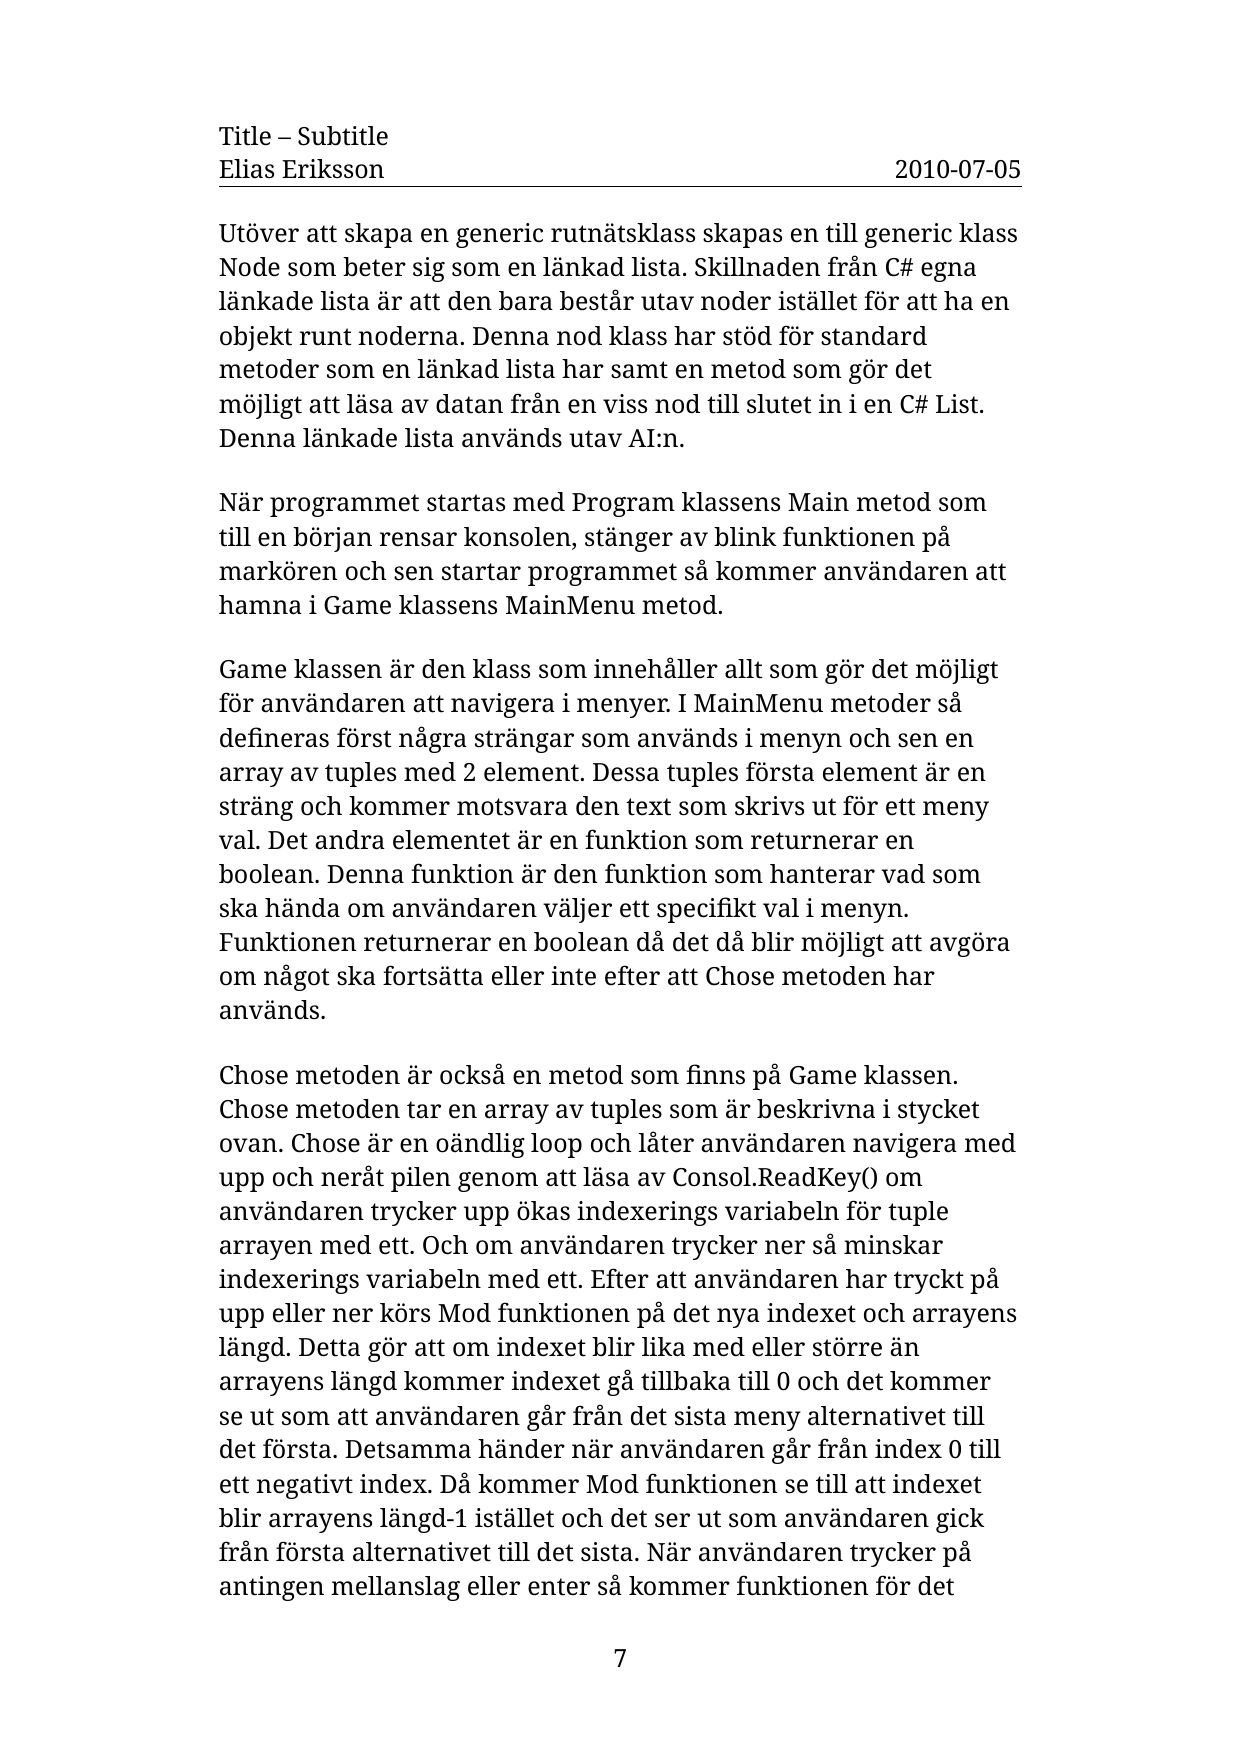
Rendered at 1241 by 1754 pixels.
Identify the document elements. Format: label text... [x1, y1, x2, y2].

text Utöver att skapa en generic rutnätsklass skapas en till generic klass Node som beter sig som en länkad lista. Skillnaden från C# egna länkade lista är att den bara består utav noder istället för att ha en objekt runt noderna. Denna nod klass har stöd för standard metoder som en länkad lista har samt en metod som gör det möjligt att läsa av datan från en viss nod till slutet in i en C# List. Denna länkade lista används utav AI:n. [218, 216, 1022, 454]
text När programmet startas med Program klassens Main metod som till en början rensar konsolen, stänger av blink funktionen på markören och sen startar programmet så kommer användaren att hamna i Game klassens MainMenu metod. [218, 485, 1022, 621]
text Game klassen är den klass som innehåller allt som gör det möjligt för användaren att navigera i menyer. I MainMenu metoder så defineras först några strängar som används i menyn och sen en array av tuples med 2 element. Dessa tuples första element är en sträng och kommer motsvara den text som skrivs ut för ett meny val. Det andra elementet är en funktion som returnerar en boolean. Denna funktion är den funktion som hanterar vad som ska hända om användaren väljer ett specifikt val i menyn. Funktionen returnerar en boolean då det då blir möjligt att avgöra om något ska fortsätta eller inte efter att Chose metoden har används. [218, 652, 1022, 1027]
text Chose metoden är också en metod som finns på Game klassen. Chose metoden tar en array av tuples som är beskrivna i stycket ovan. Chose är en oändlig loop och låter användaren navigera med upp och neråt pilen genom att läsa av Consol.ReadKey() om användaren trycker upp ökas indexerings variabeln för tuple arrayen med ett. Och om användaren trycker ner så minskar indexerings variabeln med ett. Efter att användaren har tryckt på upp eller ner körs Mod funktionen på det nya indexet och arrayens längd. Detta gör att om indexet blir lika med eller större än arrayens längd kommer indexet gå tillbaka till 0 och det kommer se ut som att användaren går från det sista meny alternativet till det första. Detsamma händer när användaren går från index 0 till ett negativt index. Då kommer Mod funktionen se till att indexet blir arrayens längd-1 istället och det ser ut som användaren gick från första alternativet till det sista. När användaren trycker på antingen mellanslag eller enter så kommer funktionen för det [218, 1057, 1022, 1602]
